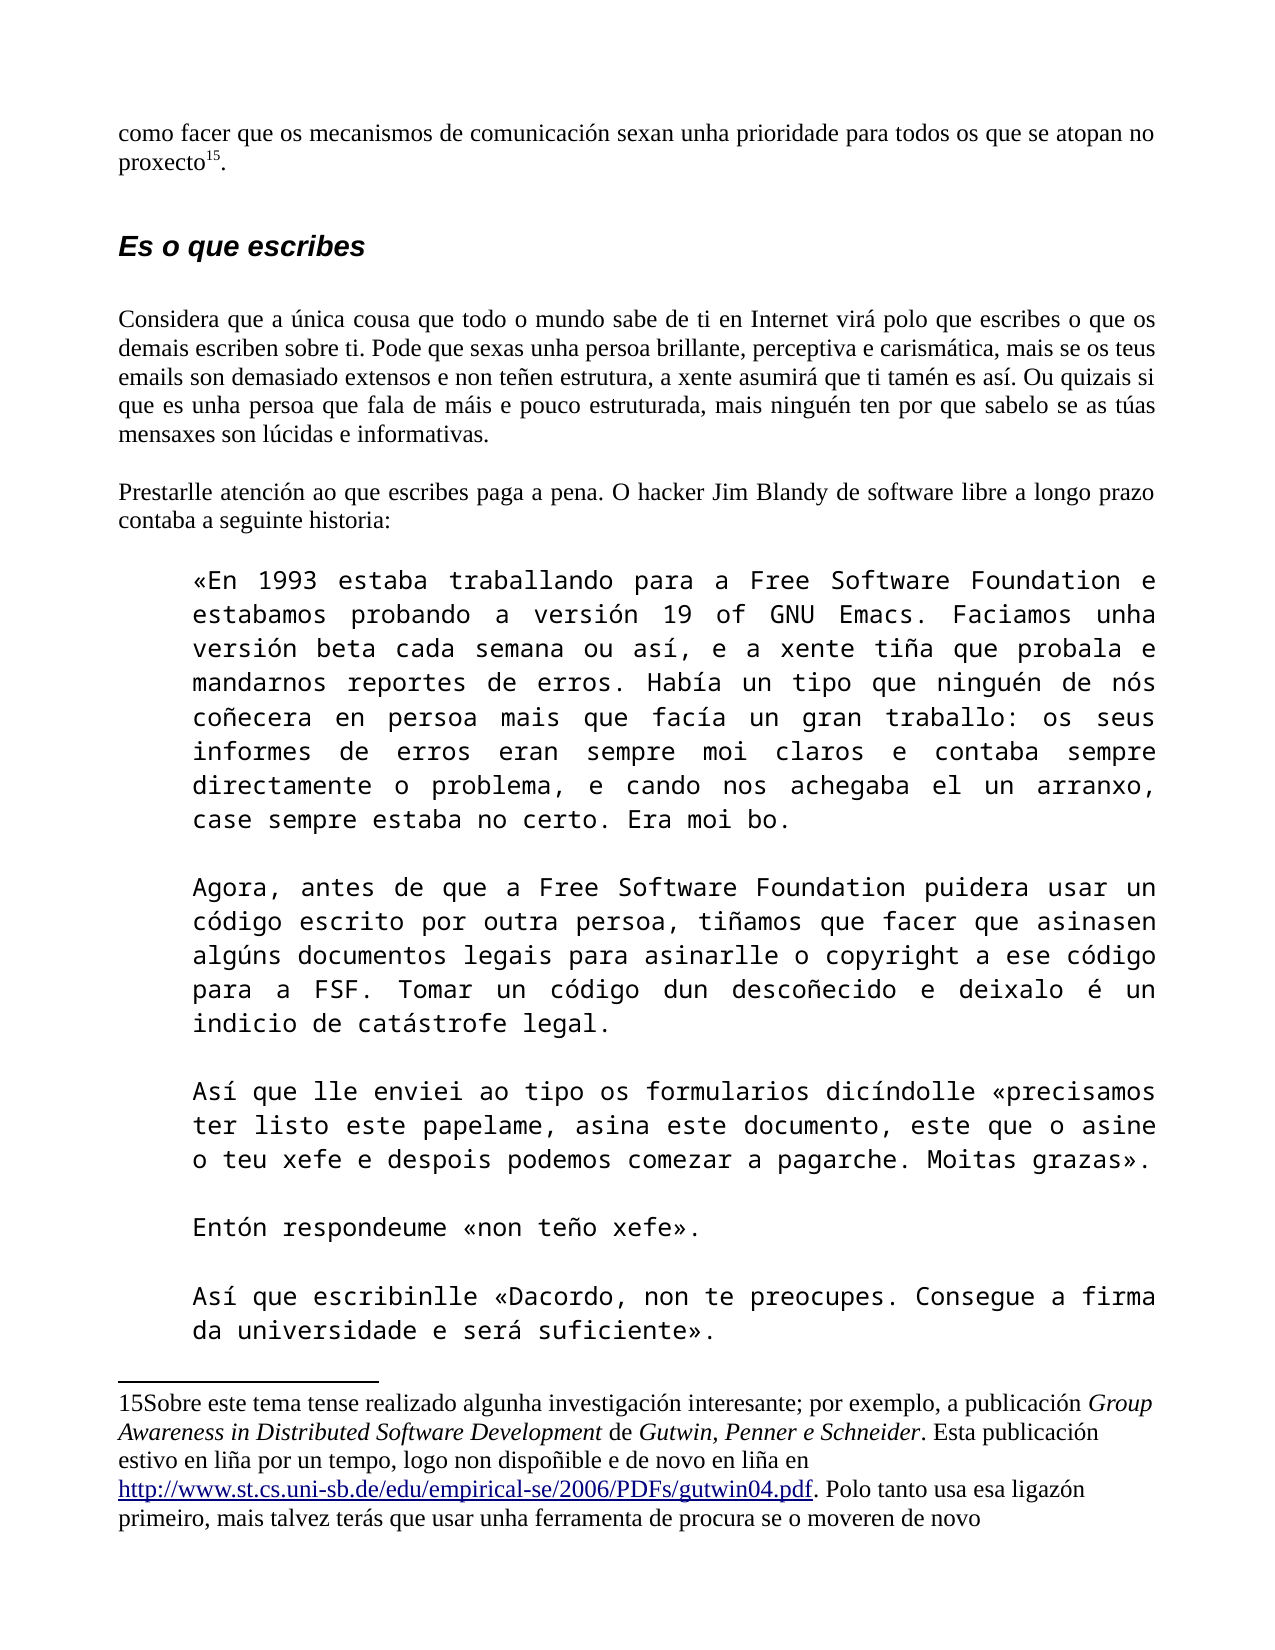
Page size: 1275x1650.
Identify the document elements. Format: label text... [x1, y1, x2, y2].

text «En 1993 estaba traballando para a Free Software Foundation e estabamos probando a versión 19 of GNU Emacs. Faciamos unha versión beta cada semana ou así, e a xente tiña que probala e mandarnos reportes de erros. Había un tipo que ninguén de nós coñecera en persoa mais que facía un gran traballo: os seus informes de erros eran sempre moi claros e contaba sempre directamente o problema, e cando nos achegaba el un arranxo, case sempre estaba no certo. Era moi bo. [192, 563, 1157, 835]
text Entón respondeume «non teño xefe». [192, 1210, 1157, 1244]
subtitle Es o que escribes [118, 229, 1157, 263]
text Considera que a única cousa que todo o mundo sabe de ti en Internet virá polo que escribes o que os demais escriben sobre ti. Pode que sexas unha persoa brillante, perceptiva e carismática, mais se os teus emails son demasiado extensos e non teñen estrutura, a xente asumirá que ti tamén es así. Ou quizais si que es unha persoa que fala de máis e pouco estruturada, mais ninguén ten por que sabelo se as túas mensaxes son lúcidas e informativas. [118, 304, 1157, 448]
text Así que lle enviei ao tipo os formularios dicíndolle «precisamos ter listo este papelame, asina este documento, este que o asine o teu xefe e despois podemos comezar a pagarche. Moitas grazas». [192, 1074, 1157, 1176]
text Sobre este tema tense realizado algunha investigación interesante; por exemplo, a publicación Group Awareness in Distributed Software Development de Gutwin, Penner e Schneider. Esta publicación estivo en liña por un tempo, logo non dispoñible e de novo en liña en http://www.st.cs.uni-sb.de/edu/empirical-se/2006/PDFs/gutwin04.pdf. Polo tanto usa esa ligazón primeiro, mais talvez terás que usar unha ferramenta de procura se o moveren de novo [118, 1388, 1157, 1532]
text Prestarlle atención ao que escribes paga a pena. O hacker Jim Blandy de software libre a longo prazo contaba a seguinte historia: [118, 477, 1157, 534]
text Así que escribinlle «Dacordo, non te preocupes. Consegue a firma da universidade e será suficiente». [192, 1278, 1157, 1346]
text Agora, antes de que a Free Software Foundation puidera usar un código escrito por outra persoa, tiñamos que facer que asinasen algúns documentos legais para asinarlle o copyright a ese código para a FSF. Tomar un código dun descoñecido e deixalo é un indicio de catástrofe legal. [192, 869, 1157, 1040]
text como facer que os mecanismos de comunicación sexan unha prioridade para todos os que se atopan no proxecto. [118, 118, 1157, 176]
